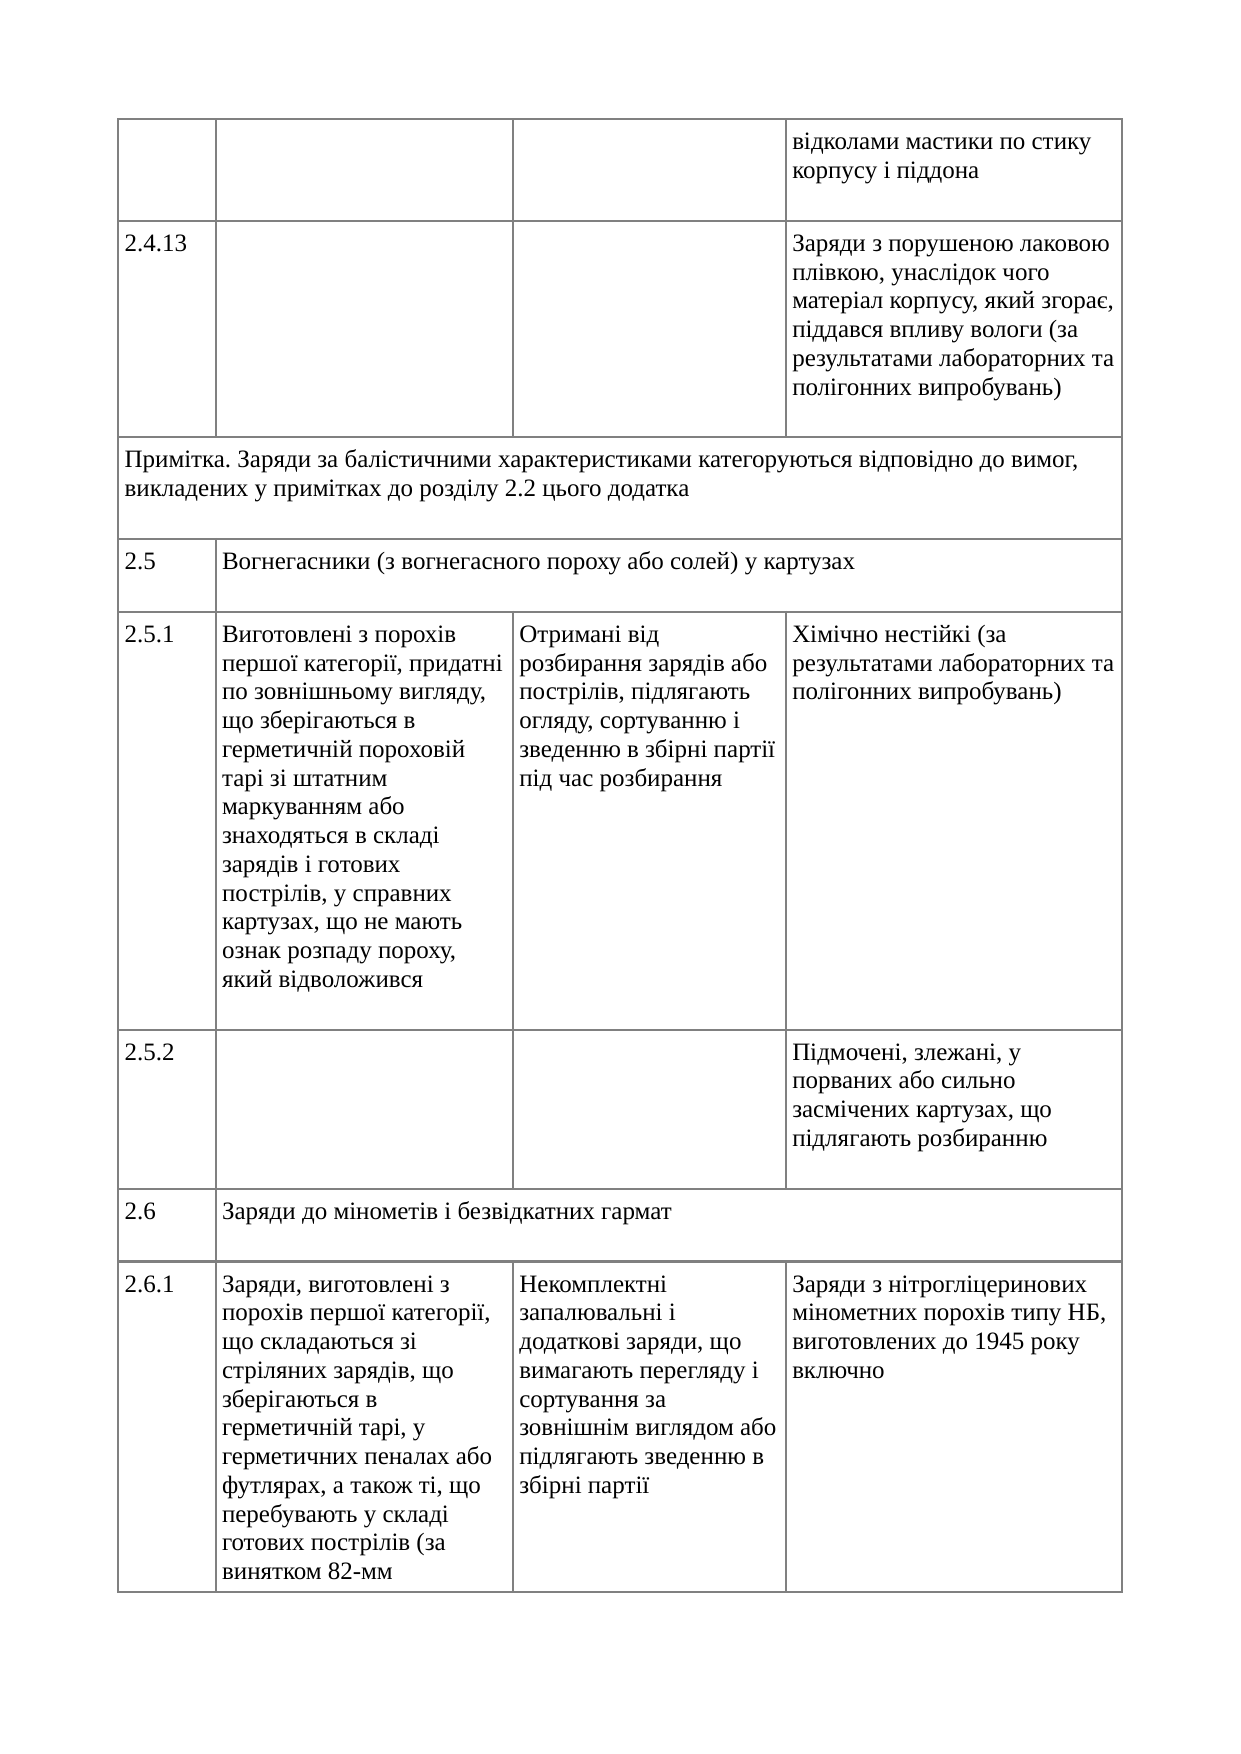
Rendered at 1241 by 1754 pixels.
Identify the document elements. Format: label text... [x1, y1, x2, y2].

table_cell 2.6.1 [119, 1263, 215, 1591]
table_cell Заряди, виготовлені з порохів першої категорії, що складаються зі стріляних зарядів, що зберігаються в герметичній тарі, у герметичних пеналах або футлярах, а також ті, що перебувають у складі готових пострілів (за винятком 82-мм [217, 1263, 512, 1591]
table_cell Примітка. Заряди за балістичними характеристиками категоруються відповідно до вимог, викладених у примітках до розділу 2.2 цього додатка [119, 438, 1121, 538]
table_cell відколами мастики по стику корпусу і піддона [787, 120, 1121, 220]
table_cell Заряди до мінометів і безвідкатних гармат [217, 1190, 1121, 1260]
table_cell Підмочені, злежані, у порваних або сильно засмічених картузах, що підлягають розбиранню [787, 1031, 1121, 1187]
table_cell Виготовлені з порохів першої категорії, придатні по зовнішньому вигляду, що зберігаються в герметичній пороховій тарі зі штатним маркуванням або знаходяться в складі зарядів і готових пострілів, у справних картузах, що не мають ознак розпаду пороху, який відволожився [217, 613, 512, 1028]
table_cell [514, 222, 785, 436]
table_cell 2.5 [119, 540, 215, 611]
table_cell 2.4.13 [119, 222, 215, 436]
table_cell Заряди з порушеною лаковою плівкою, унаслідок чого матеріал корпусу, який згорає, піддався впливу вологи (за результатами лабораторних та полігонних випробувань) [787, 222, 1121, 436]
table_cell 2.6 [119, 1190, 215, 1260]
table_cell [217, 1031, 512, 1187]
table_cell Вогнегасники (з вогнегасного пороху або солей) у картузах [217, 540, 1121, 611]
table_cell Хімічно нестійкі (за результатами лабораторних та полігонних випробувань) [787, 613, 1121, 1028]
table_cell 2.5.2 [119, 1031, 215, 1187]
table_cell Некомплектні запалювальні і додаткові заряди, що вимагають перегляду і сортування за зовнішнім виглядом або підлягають зведенню в збірні партії [514, 1263, 785, 1591]
table_cell [119, 120, 215, 220]
table_cell Заряди з нітрогліцеринових мінометних порохів типу НБ, виготовлених до 1945 року включно [787, 1263, 1121, 1591]
table_cell [514, 1031, 785, 1187]
table_cell [217, 222, 512, 436]
table_cell Отримані від розбирання зарядів або пострілів, підлягають огляду, сортуванню і зведенню в збірні партії під час розбирання [514, 613, 785, 1028]
table_cell [514, 120, 785, 220]
table_cell [217, 120, 512, 220]
table_cell 2.5.1 [119, 613, 215, 1028]
